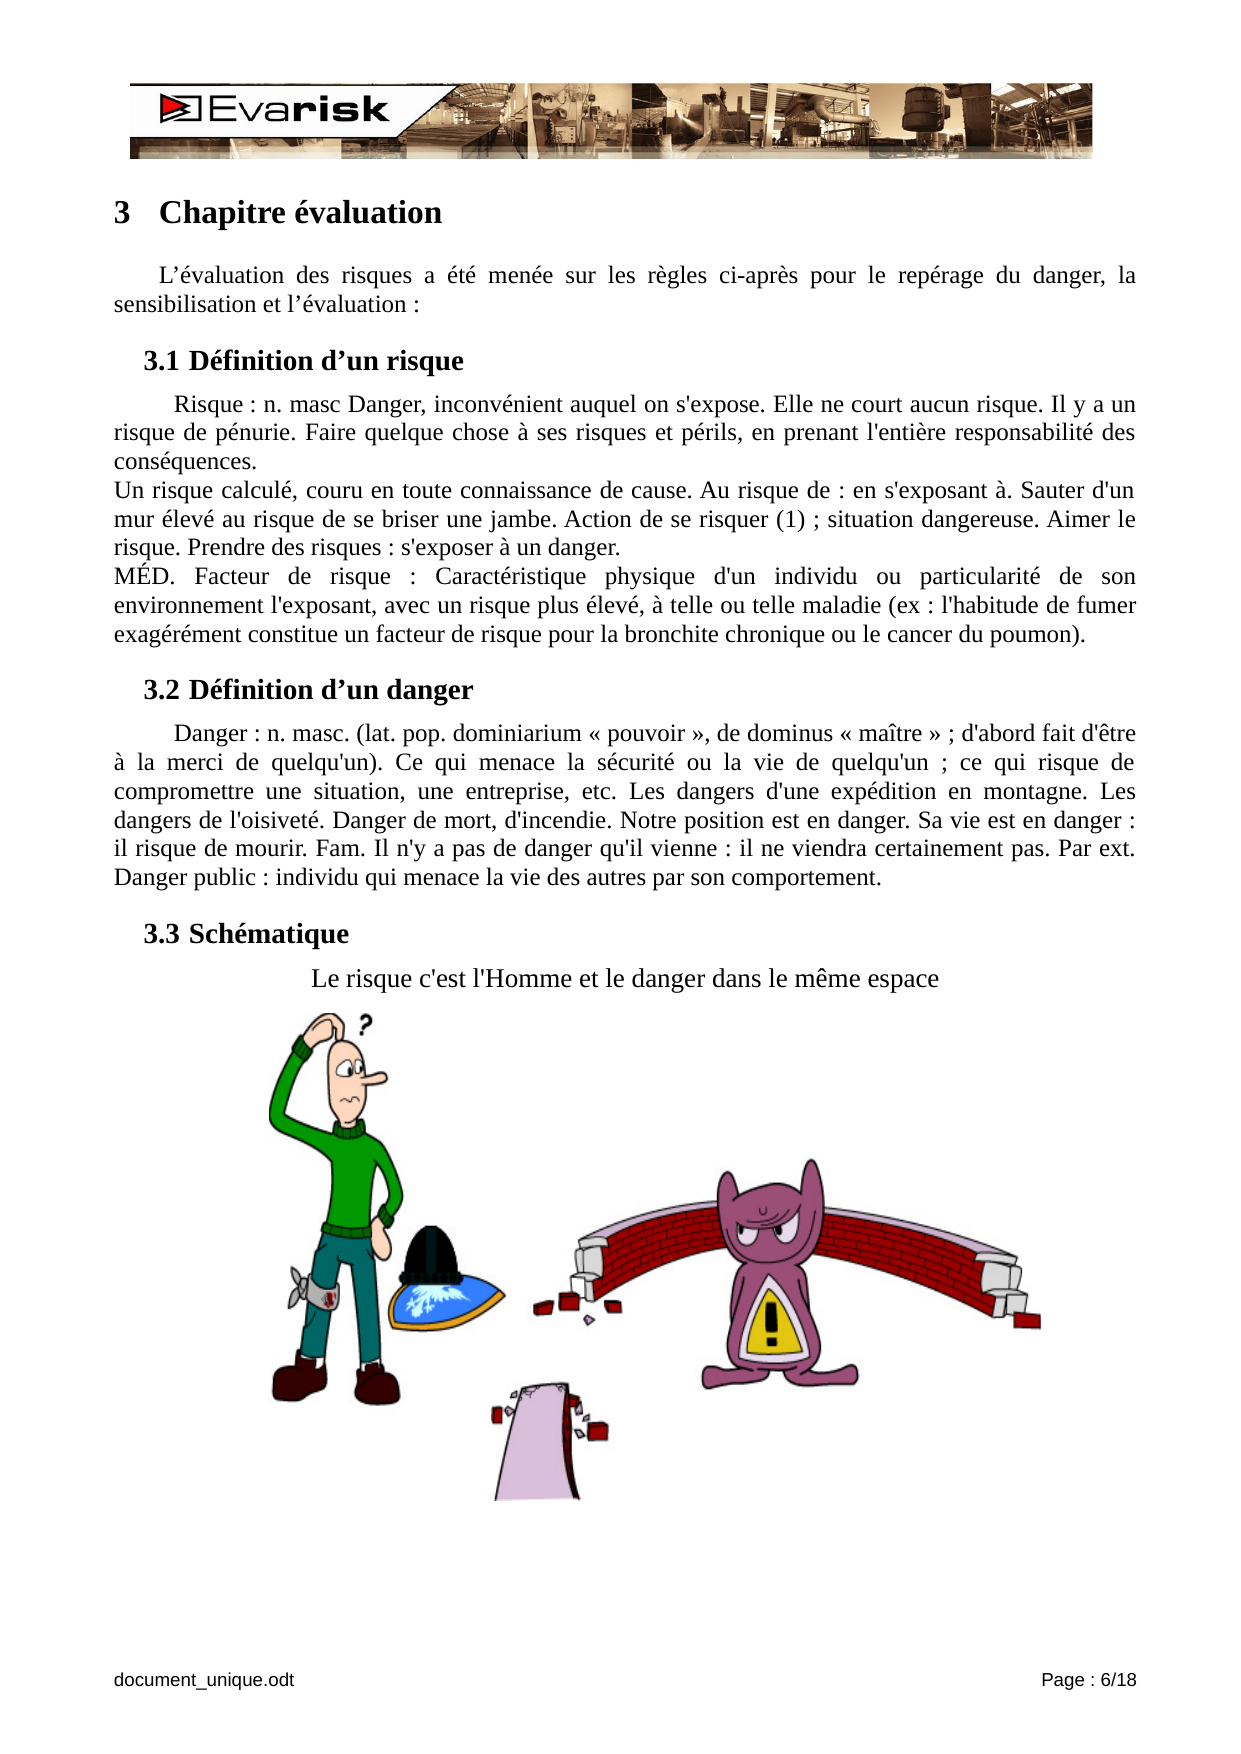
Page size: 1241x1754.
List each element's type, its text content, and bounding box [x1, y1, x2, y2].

text MÉD. Facteur de risque : Caractéristique physique d'un individu ou particularité de son environnement l'exposant, avec un risque plus élevé, à telle ou telle maladie (ex : l'habitude de fumer exagérément constitue un facteur de risque pour la bronchite chronique ou le cancer du poumon). [114, 561, 1137, 647]
subtitle Définition d’un risque [143, 343, 1137, 376]
subtitle Définition d’un danger [143, 672, 1137, 706]
subtitle Chapitre évaluation [114, 192, 1137, 231]
text Risque : n. masc Danger, inconvénient auquel on s'expose. Elle ne court aucun risque. Il y a un risque de pénurie. Faire quelque chose à ses risques et périls, en prenant l'entière responsabilité des conséquences. [114, 389, 1137, 475]
subtitle Schématique [143, 916, 1137, 949]
text Le risque c'est l'Homme et le danger dans le même espace [114, 962, 1137, 993]
text Danger : n. masc. (lat. pop. dominiarium « pouvoir », de dominus « maître » ; d'abord fait d'être à la merci de quelqu'un). Ce qui menace la sécurité ou la vie de quelqu'un ; ce qui risque de compromettre une situation, une entreprise, etc. Les dangers d'une expédition en montagne. Les dangers de l'oisiveté. Danger de mort, d'incendie. Notre position est en danger. Sa vie est en danger : il risque de mourir. Fam. Il n'y a pas de danger qu'il vienne : il ne viendra certainement pas. Par ext. Danger public : individu qui menace la vie des autres par son comportement. [114, 718, 1137, 891]
text L’évaluation des risques a été menée sur les règles ci-après pour le repérage du danger, la sensibilisation et l’évaluation : [114, 260, 1137, 318]
picture [268, 1013, 1042, 1501]
text Un risque calculé, couru en toute connaissance de cause. Au risque de : en s'exposant à. Sauter d'un mur élevé au risque de se briser une jambe. Action de se risquer (1) ; situation dangereuse. Aimer le risque. Prendre des risques : s'exposer à un danger. [114, 475, 1137, 561]
